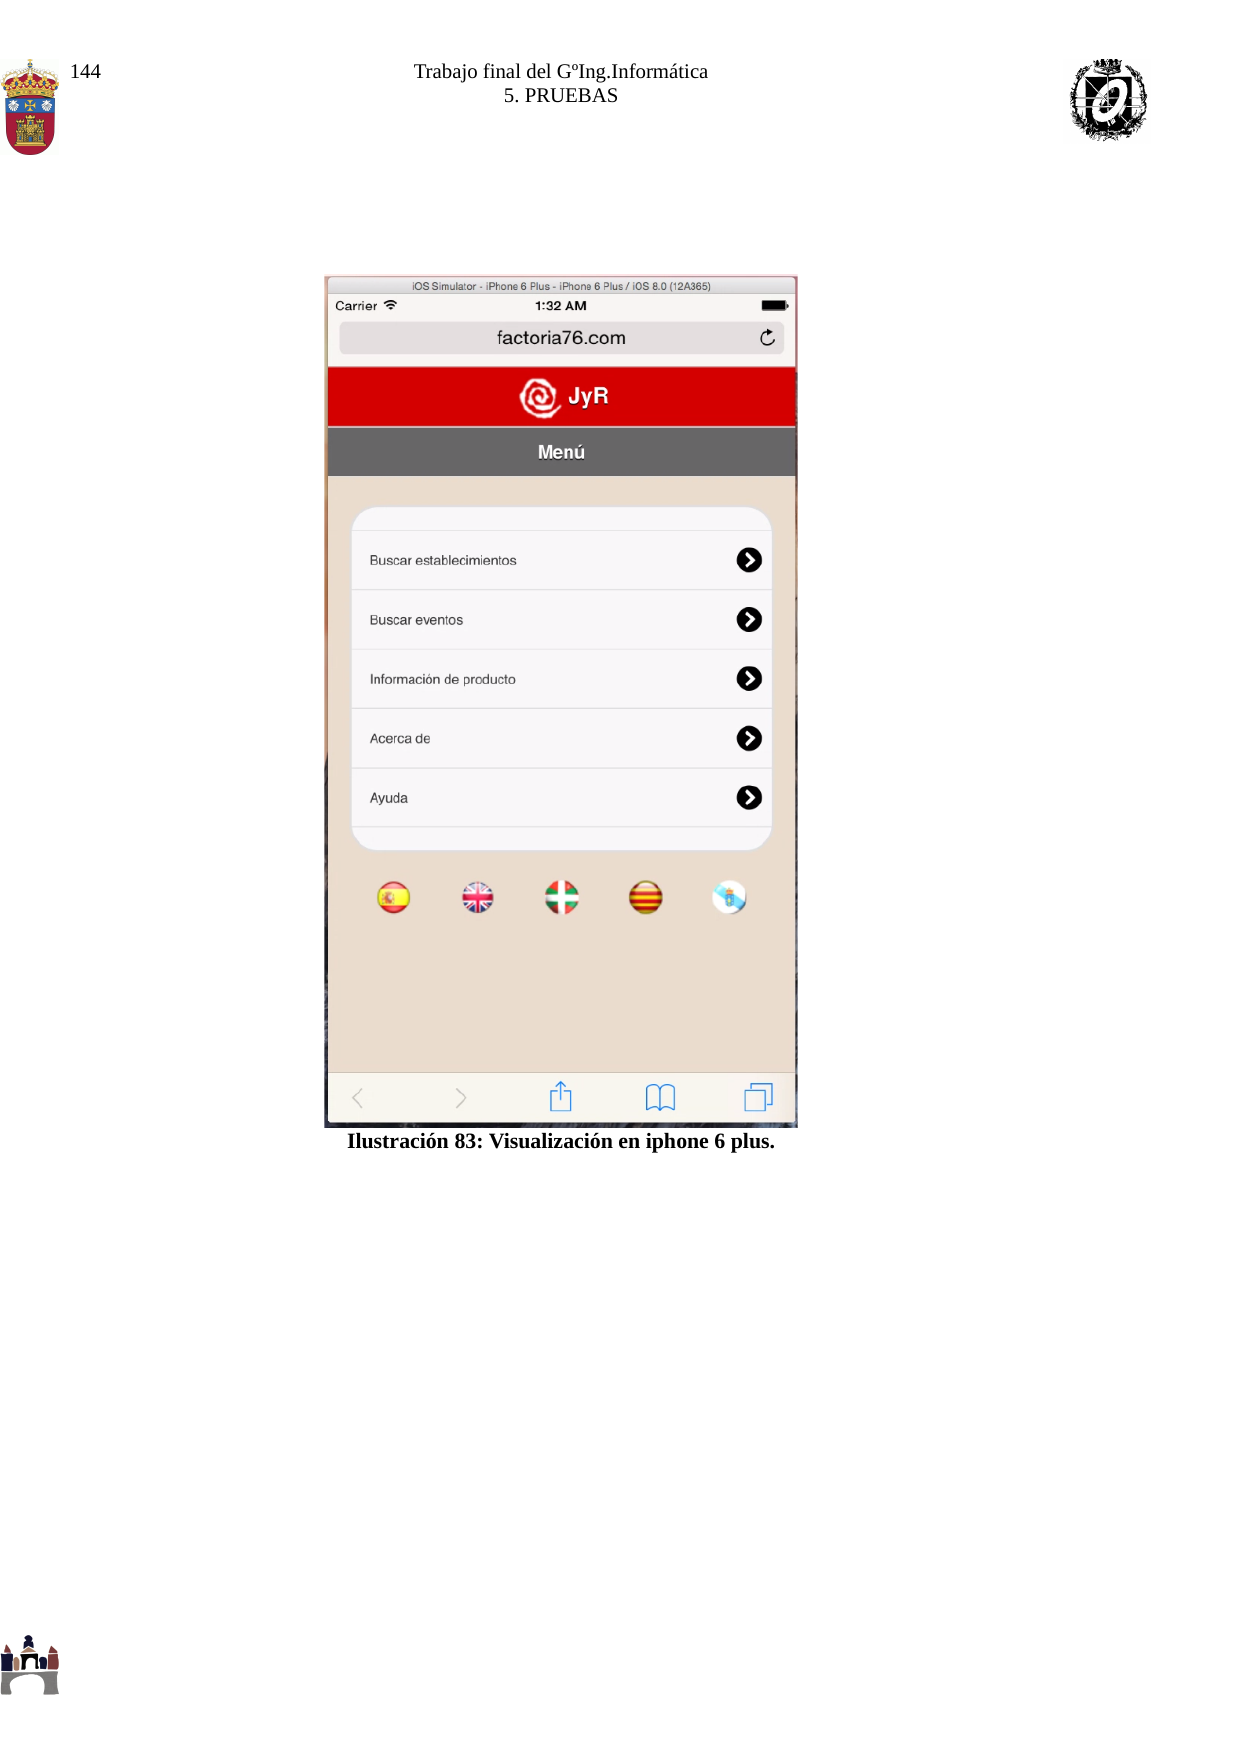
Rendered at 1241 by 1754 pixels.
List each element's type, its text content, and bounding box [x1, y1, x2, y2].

text Ilustración 83: Visualización en iphone 6 plus. [324, 1128, 798, 1153]
picture [0, 1634, 59, 1695]
picture [0, 59, 59, 155]
picture [324, 274, 798, 1128]
picture [1063, 59, 1152, 144]
